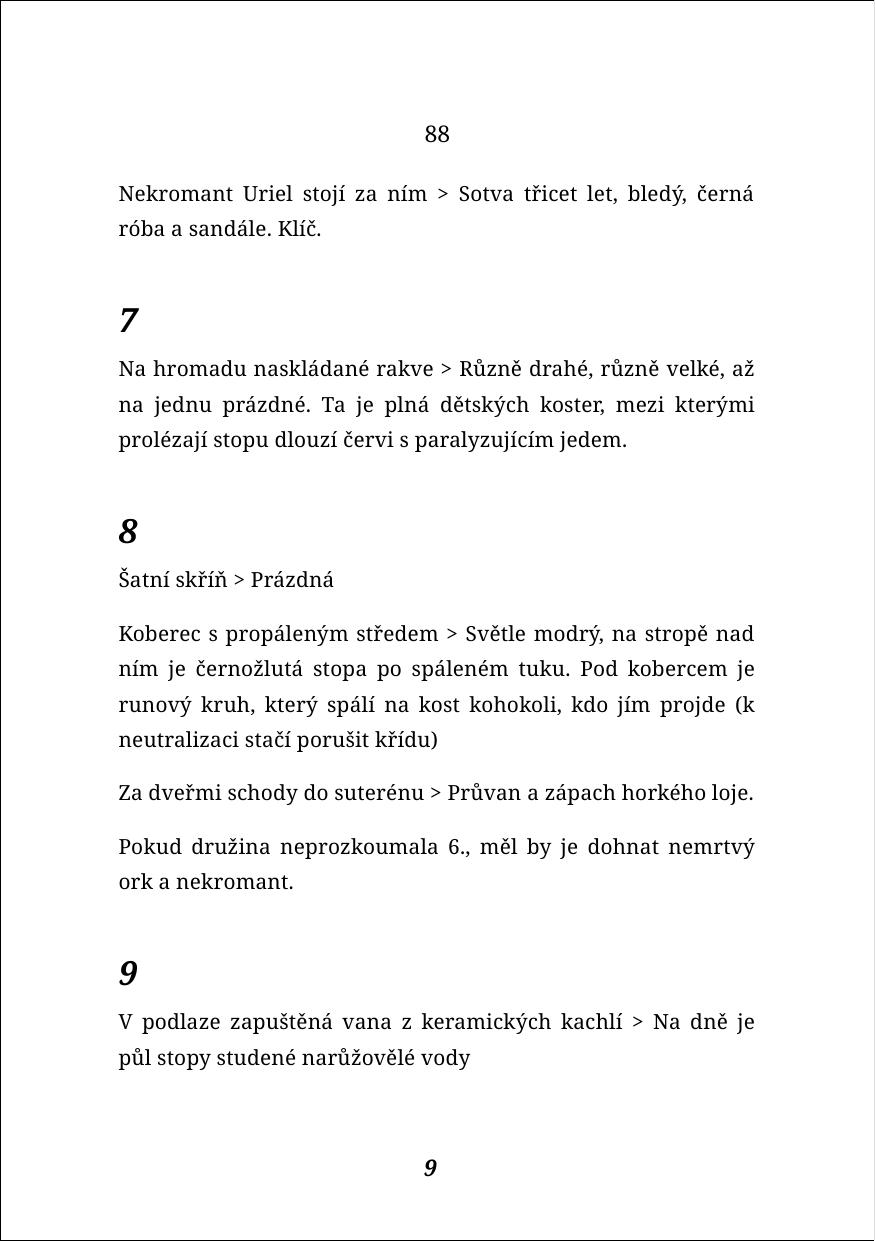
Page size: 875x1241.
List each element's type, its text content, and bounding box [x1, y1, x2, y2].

text Nekromant Uriel stojí za ním > Sotva třicet let, bledý, černá róba a sandále. Klíč. [118, 179, 756, 243]
subtitle 8 [118, 508, 756, 554]
text Na hromadu naskládané rakve > Různě drahé, různě velké, až na jednu prázdné. Ta je plná dětských koster, mezi kterými prolézají stopu dlouzí červi s paralyzujícím jedem. [118, 354, 756, 454]
subtitle 7 [118, 297, 756, 343]
text Za dveřmi schody do suterénu > Průvan a zápach horkého loje. [118, 778, 756, 807]
text Pokud družina neprozkoumala 6., měl by je dohnat nemrtvý ork a nekromant. [118, 832, 756, 896]
subtitle 9 [118, 950, 756, 996]
text Šatní skříň > Prázdná [118, 566, 756, 594]
text Koberec s propáleným středem > Světle modrý, na stropě nad ním je černožlutá stopa po spáleném tuku. Pod kobercem je runový kruh, který spálí na kost kohokoli, kdo jím projde (k neutralizaci stačí porušit křídu) [118, 619, 756, 754]
text V podlaze zapuštěná vana z keramických kachlí > Na dně je půl stopy studené narůžovělé vody [118, 1007, 756, 1071]
